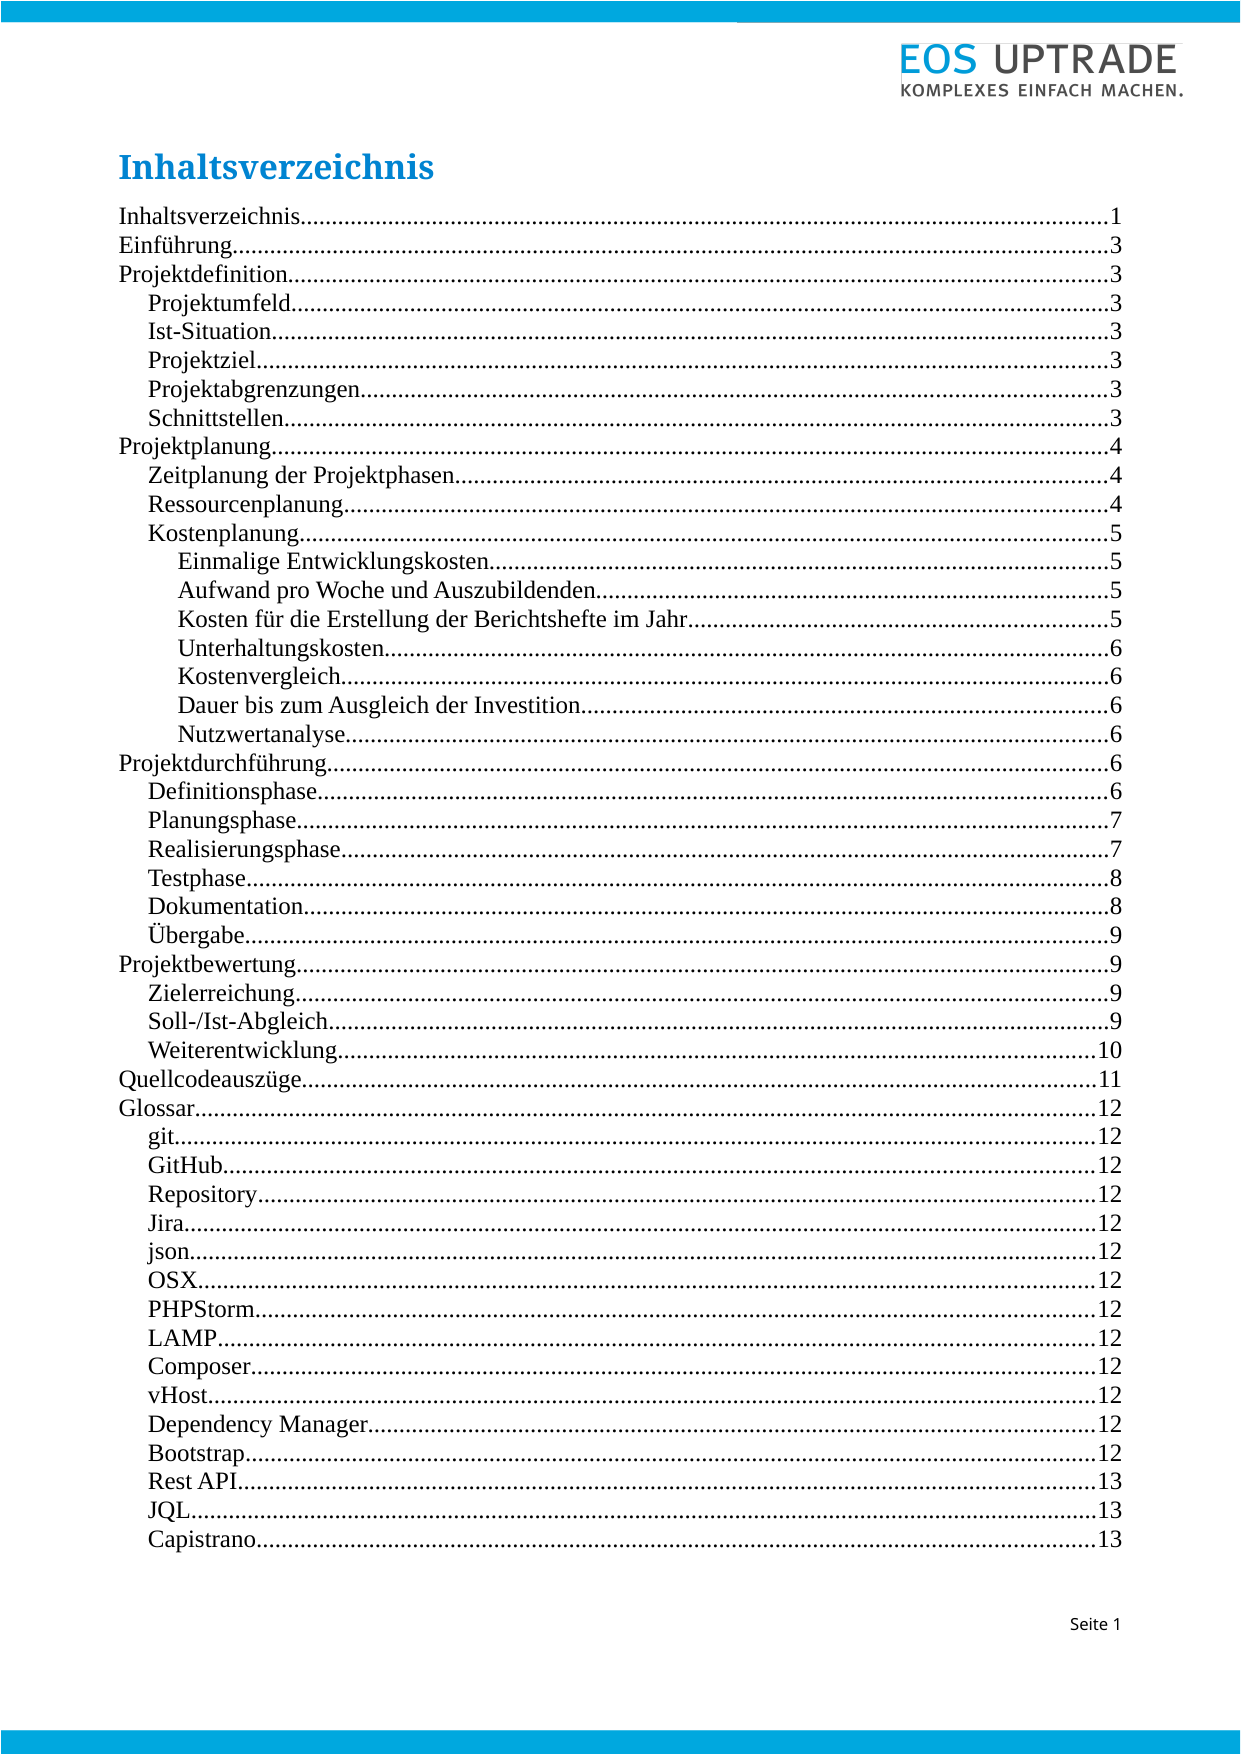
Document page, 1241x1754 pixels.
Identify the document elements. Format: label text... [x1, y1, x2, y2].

text vHost 12 [148, 1380, 1122, 1409]
text Unterhaltungskosten 6 [177, 633, 1122, 661]
text Nutzwertanalyse 6 [177, 719, 1122, 748]
text Planungsphase 7 [148, 805, 1122, 834]
text Projektbewertung 9 [118, 949, 1122, 978]
text Capistrano 13 [148, 1524, 1122, 1553]
text Dokumentation 8 [148, 891, 1122, 920]
text Quellcodeauszüge 11 [118, 1064, 1122, 1093]
text json 12 [148, 1236, 1122, 1265]
text JQL 13 [148, 1495, 1122, 1524]
picture [1, 23, 1240, 1730]
text Kostenplanung 5 [148, 518, 1122, 546]
text Kostenvergleich 6 [177, 661, 1122, 690]
text Definitionsphase 6 [148, 776, 1122, 805]
text PHPStorm 12 [148, 1294, 1122, 1323]
text Bootstrap 12 [148, 1438, 1122, 1466]
text Einmalige Entwicklungskosten 5 [177, 546, 1122, 575]
text Schnittstellen 3 [148, 403, 1122, 431]
text LAMP 12 [148, 1323, 1122, 1351]
text Realisierungsphase 7 [148, 834, 1122, 863]
text Projektumfeld 3 [148, 288, 1122, 316]
text Jira 12 [148, 1208, 1122, 1236]
text Projektdefinition 3 [118, 259, 1122, 288]
text Ist-Situation 3 [148, 316, 1122, 345]
text Einführung 3 [118, 230, 1122, 259]
text Projektplanung 4 [118, 431, 1122, 460]
text Soll-/Ist-Abgleich 9 [148, 1006, 1122, 1035]
text Rest API 13 [148, 1466, 1122, 1495]
text Kosten für die Erstellung der Berichtshefte im Jahr 5 [177, 604, 1122, 633]
text OSX 12 [148, 1265, 1122, 1294]
text Dauer bis zum Ausgleich der Investition 6 [177, 690, 1122, 719]
text Composer 12 [148, 1351, 1122, 1380]
text git 12 [148, 1121, 1122, 1150]
subtitle Inhaltsverzeichnis [118, 143, 1122, 189]
text Ressourcenplanung 4 [148, 489, 1122, 518]
text Weiterentwicklung 10 [148, 1035, 1122, 1064]
text Projektziel 3 [148, 345, 1122, 374]
text Übergabe 9 [148, 920, 1122, 949]
text Glossar 12 [118, 1093, 1122, 1121]
text Dependency Manager 12 [148, 1409, 1122, 1438]
text Inhaltsverzeichnis 1 [118, 201, 1122, 230]
text Zielerreichung 9 [148, 978, 1122, 1006]
text Repository 12 [148, 1179, 1122, 1208]
text Aufwand pro Woche und Auszubildenden 5 [177, 575, 1122, 604]
text GitHub 12 [148, 1150, 1122, 1179]
text Projektabgrenzungen 3 [148, 374, 1122, 403]
text Zeitplanung der Projektphasen 4 [148, 460, 1122, 489]
text Projektdurchführung 6 [118, 748, 1122, 776]
text Testphase 8 [148, 863, 1122, 891]
